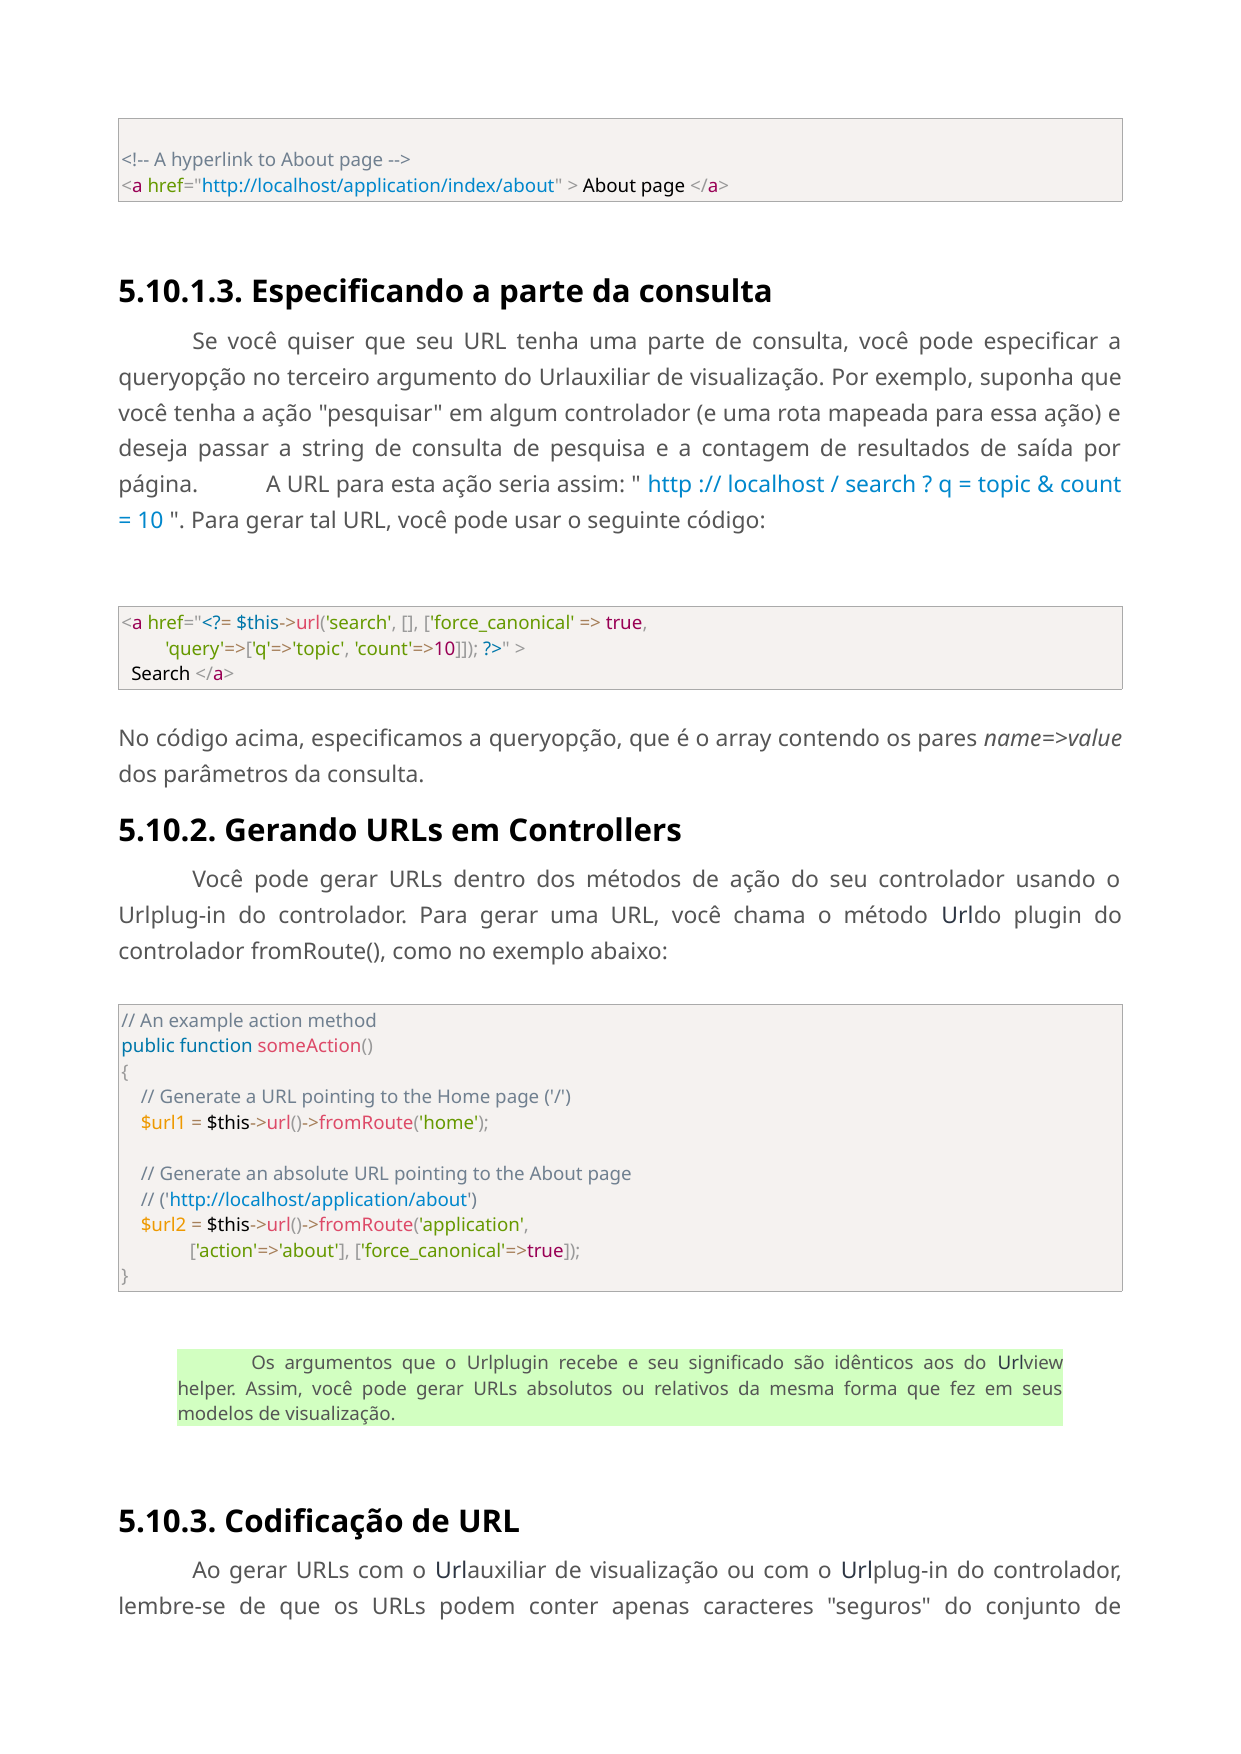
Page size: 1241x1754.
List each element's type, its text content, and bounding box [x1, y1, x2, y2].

text // Generate a URL pointing to the Home page ('/') [119, 1081, 1122, 1106]
text Search </a> [119, 657, 1122, 689]
text ['action'=>'about'], ['force_canonical'=>true]); [119, 1234, 1122, 1259]
text $url2 = $this->url()->fromRoute('application', [119, 1208, 1122, 1234]
text Se você quiser que seu URL tenha uma parte de consulta, você pode especificar a queryopção no terceiro argumento do Urlauxiliar de visualização. Por exemplo, suponha que você tenha a ação "pesquisar" em algum controlador (e uma rota mapeada para essa ação) e deseja passar a string de consulta de pesquisa e a contagem de resultados de saída por página. A URL para esta ação seria assim: " http :// localhost / search ? q = topic & count = 10 ". Para gerar tal URL, você pode usar o seguinte código: [118, 324, 1122, 536]
text <!-- A hyperlink to About page --> [119, 144, 1122, 169]
text <a href="<?= $this->url('search', [], ['force_canonical' => true, [119, 607, 1122, 632]
subtitle 5.10.1.3. Especificando a parte da consulta [118, 269, 1122, 312]
subtitle 5.10.2. Gerando URLs em Controllers [118, 808, 1122, 851]
text 'query'=>['q'=>'topic', 'count'=>10]]); ?>" > [119, 632, 1122, 657]
text Você pode gerar URLs dentro dos métodos de ação do seu controlador usando o Urlplug-in do controlador. Para gerar uma URL, você chama o método Urldo plugin do controlador fromRoute(), como no exemplo abaixo: [118, 863, 1122, 967]
text Ao gerar URLs com o Urlauxiliar de visualização ou com o Urlplug-in do controlador, lembre-se de que os URLs podem conter apenas caracteres "seguros" do conjunto de [118, 1554, 1122, 1621]
text // An example action method [119, 1005, 1122, 1030]
text Os argumentos que o Urlplugin recebe e seu significado são idênticos aos do Urlview helper. Assim, você pode gerar URLs absolutos ou relativos da mesma forma que fez em seus modelos de visualização. [177, 1349, 1063, 1426]
text } [119, 1259, 1122, 1291]
text $url1 = $this->url()->fromRoute('home'); [119, 1106, 1122, 1132]
text { [119, 1055, 1122, 1081]
text // Generate an absolute URL pointing to the About page [119, 1157, 1122, 1183]
text No código acima, especificamos a queryopção, que é o array contendo os pares name=>value dos parâmetros da consulta. [118, 722, 1122, 789]
text // ('http://localhost/application/about') [119, 1183, 1122, 1208]
text <a href="http://localhost/application/index/about" > About page </a> [119, 169, 1122, 201]
text public function someAction() [119, 1030, 1122, 1055]
subtitle 5.10.3. Codificação de URL [118, 1499, 1122, 1541]
